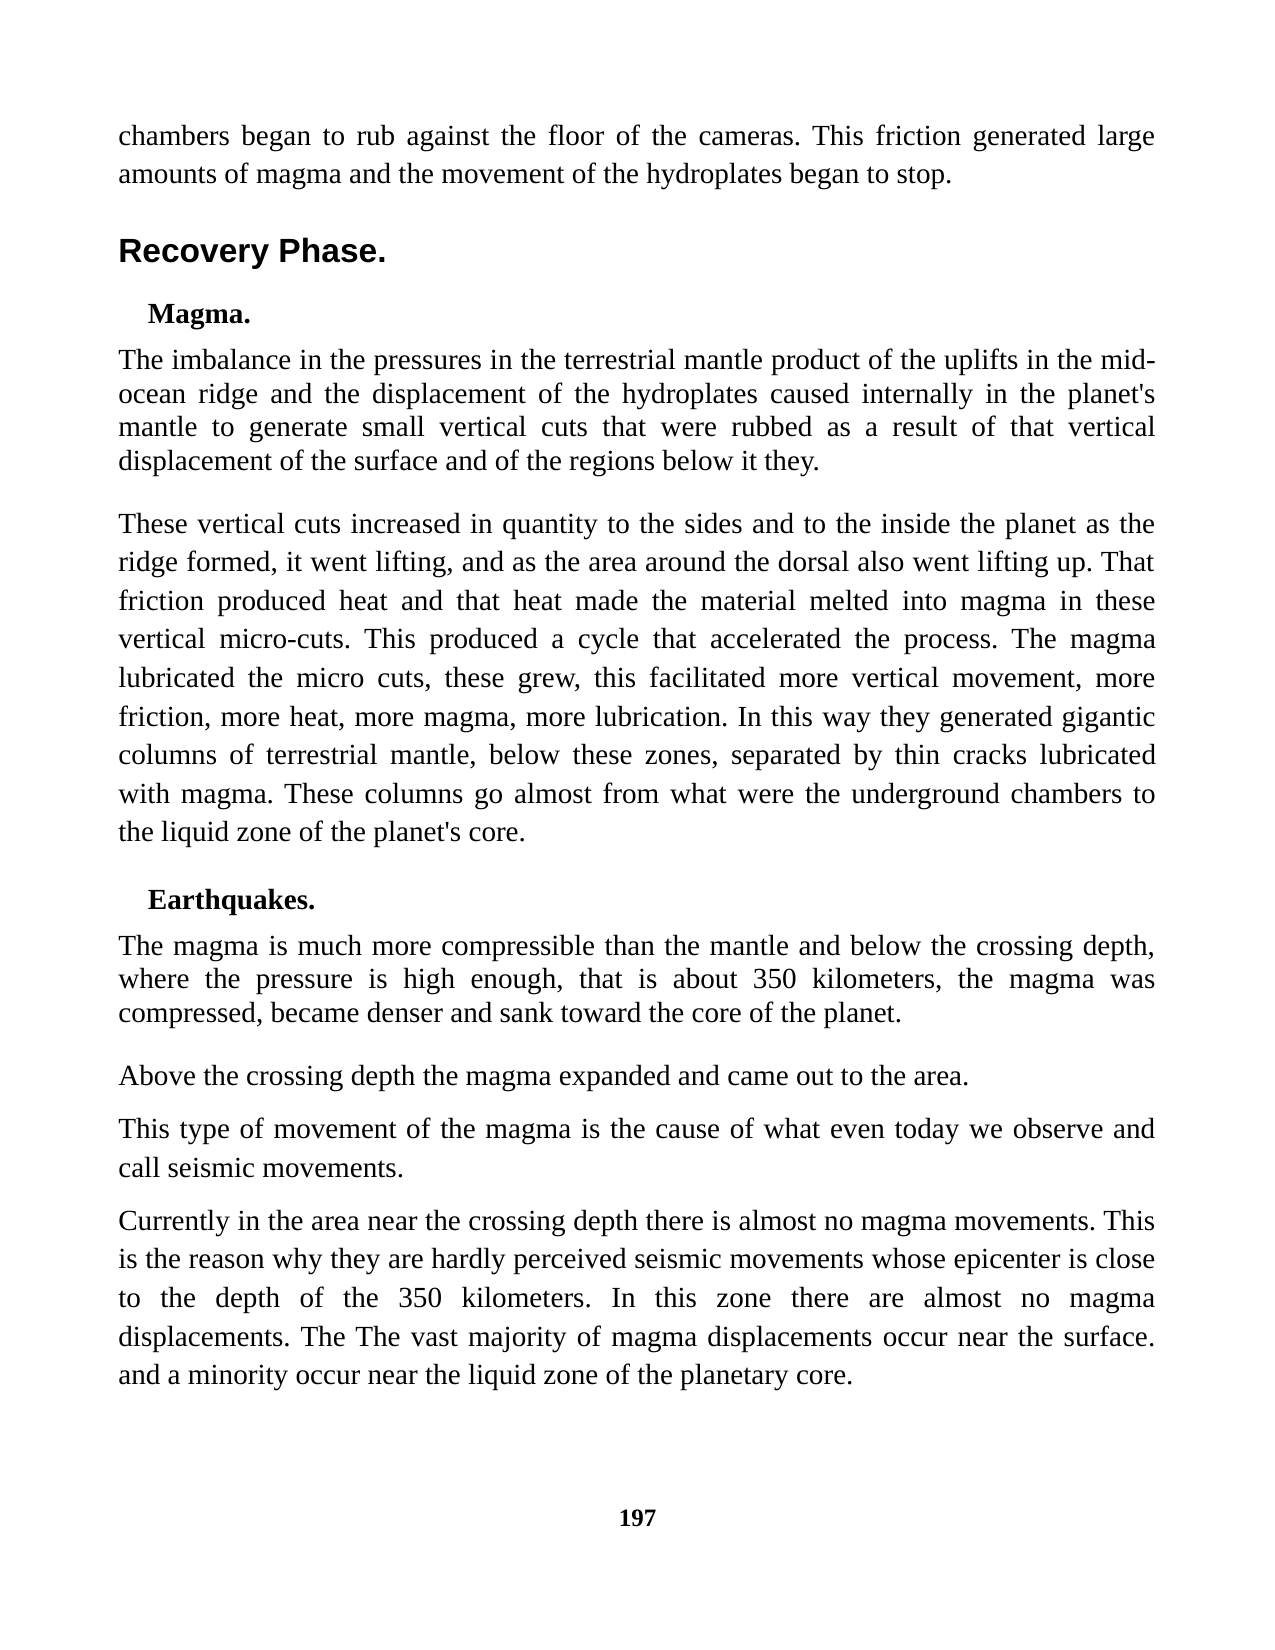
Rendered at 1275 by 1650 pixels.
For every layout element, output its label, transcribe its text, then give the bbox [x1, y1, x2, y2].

text Above the crossing depth the magma expanded and came out to the area. [118, 1058, 1157, 1092]
subtitle Recovery Phase. [118, 231, 1157, 269]
text The imbalance in the pressures in the terrestrial mantle product of the uplifts in the mid-ocean ridge and the displacement of the hydroplates caused internally in the planet's mantle to generate small vertical cuts that were rubbed as a result of that vertical displacement of the surface and of the regions below it they. [118, 342, 1157, 477]
text These vertical cuts increased in quantity to the sides and to the inside the planet as the ridge formed, it went lifting, and as the area around the dorsal also went lifting up. That friction produced heat and that heat made the material melted into magma in these vertical micro-cuts. This produced a cycle that accelerated the process. The magma lubricated the micro cuts, these grew, this facilitated more vertical movement, more friction, more heat, more magma, more lubrication. In this way they generated gigantic columns of terrestrial mantle, below these zones, separated by thin cracks lubricated with magma. These columns go almost from what were the underground chambers to the liquid zone of the planet's core. [118, 506, 1157, 848]
text This type of movement of the magma is the cause of what even today we observe and call seismic movements. [118, 1111, 1157, 1183]
subtitle Earthquakes. [148, 882, 1157, 916]
text chambers began to rub against the floor of the cameras. This friction generated large amounts of magma and the movement of the hydroplates began to stop. [118, 118, 1157, 190]
text The magma is much more compressible than the mantle and below the crossing depth, where the pressure is high enough, that is about 350 kilometers, the magma was compressed, became denser and sank toward the core of the planet. [118, 928, 1157, 1029]
subtitle Magma. [148, 296, 1157, 330]
text Currently in the area near the crossing depth there is almost no magma movements. This is the reason why they are hardly perceived seismic movements whose epicenter is close to the depth of the 350 kilometers. In this zone there are almost no magma displacements. The The vast majority of magma displacements occur near the surface. and a minority occur near the liquid zone of the planetary core. [118, 1203, 1157, 1391]
